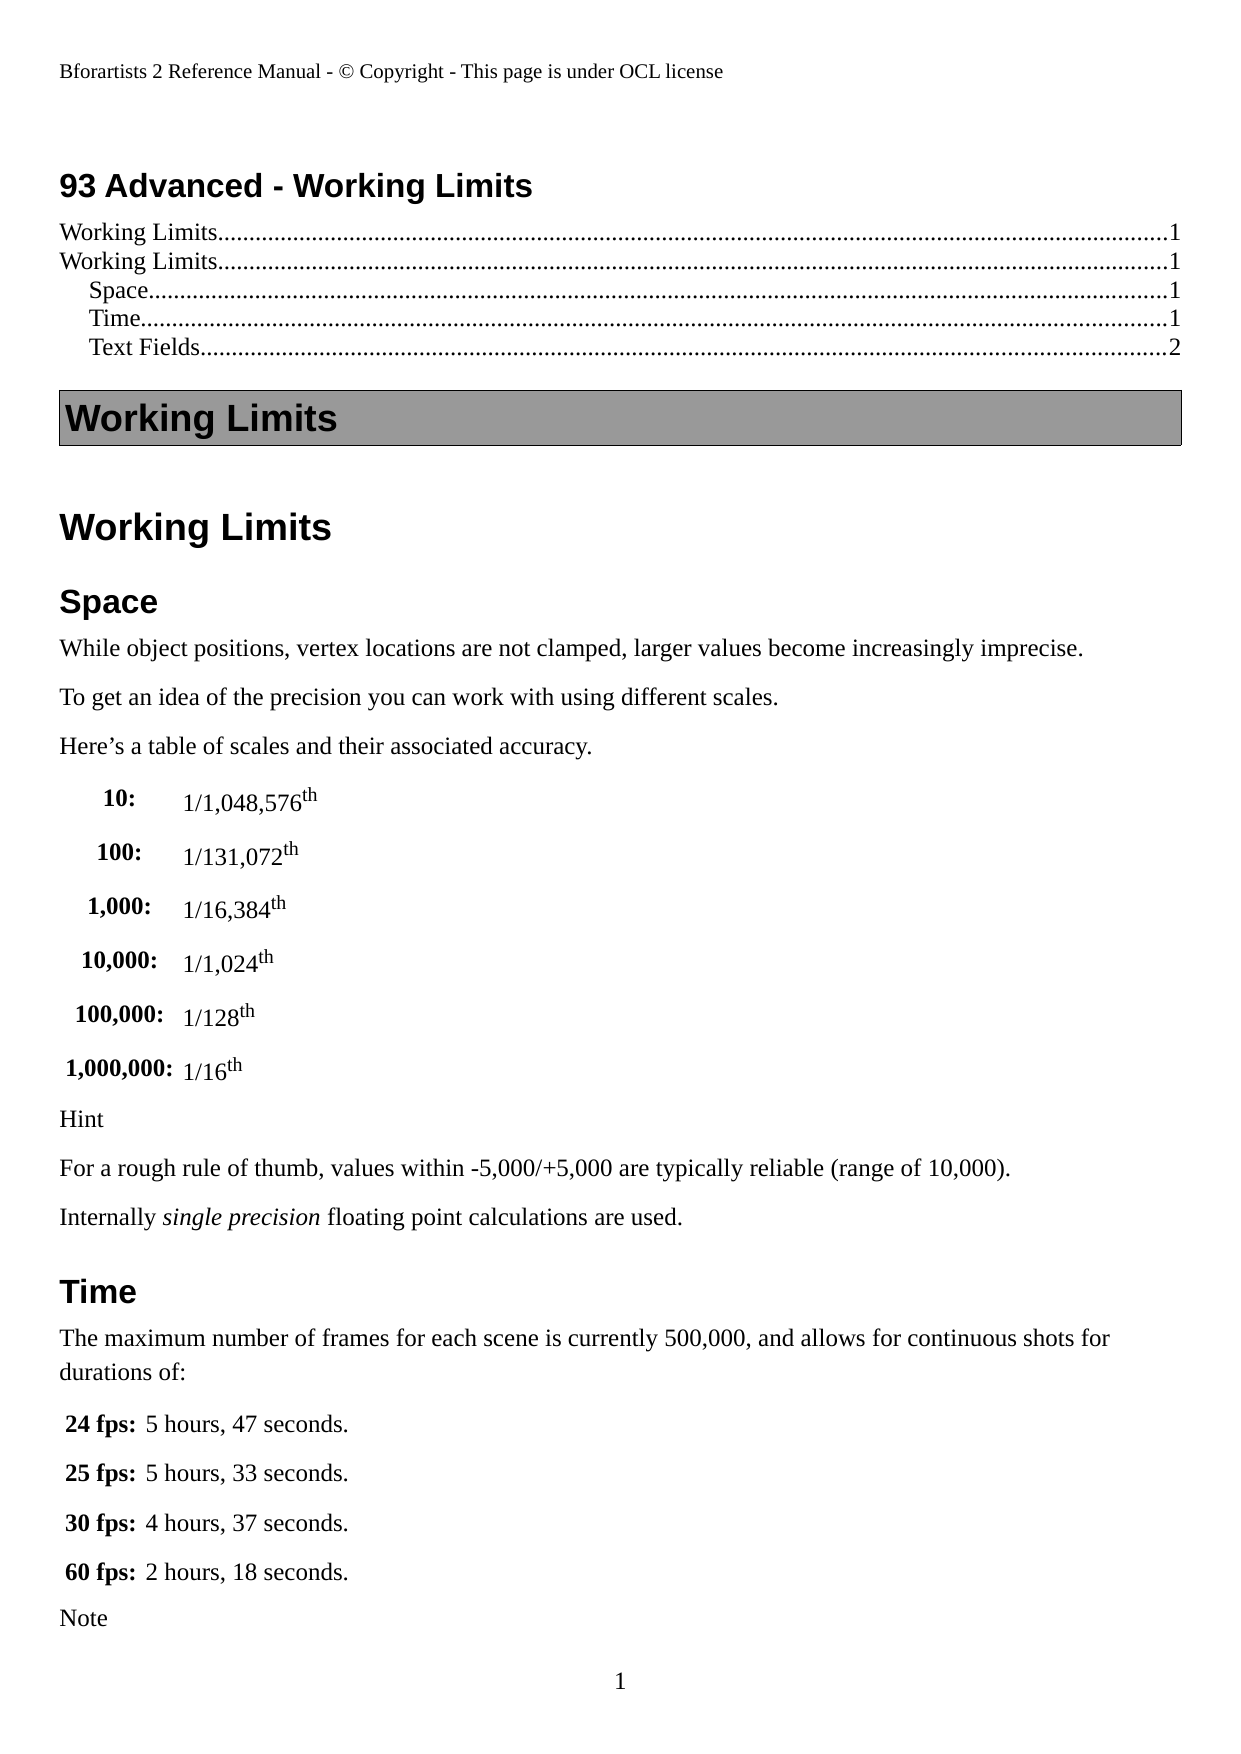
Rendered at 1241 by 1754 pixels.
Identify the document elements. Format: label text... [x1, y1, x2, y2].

text While object positions, vertex locations are not clamped, larger values become increasingly imprecise. [59, 633, 1181, 661]
table_cell 1/131,072th [180, 834, 330, 888]
text The maximum number of frames for each scene is currently 500,000, and allows for continuous shots for durations of: [59, 1323, 1181, 1386]
text Here’s a table of scales and their associated accuracy. [59, 731, 1181, 759]
text To get an idea of the precision you can work with using different scales. [59, 682, 1181, 711]
subtitle Working Limits [59, 504, 1181, 548]
table_cell 30 fps: [59, 1505, 142, 1554]
table_header 1/1,048,576th [180, 780, 330, 834]
table_cell 2 hours, 18 seconds. [143, 1554, 361, 1603]
subtitle Time [59, 1272, 1181, 1310]
table_header 10: [59, 780, 179, 834]
text Hint [59, 1104, 1181, 1132]
text Working Limits 1 [59, 217, 1181, 246]
table_header Working Limits [60, 391, 1181, 445]
text Space 1 [88, 275, 1181, 303]
table_cell 1/16th [180, 1050, 330, 1104]
table_cell 1,000: [59, 888, 179, 942]
subtitle 93 Advanced - Working Limits [59, 166, 1181, 205]
table_cell 60 fps: [59, 1554, 142, 1603]
table_cell 1/1,024th [180, 942, 330, 996]
text Internally single precision floating point calculations are used. [59, 1202, 1181, 1231]
table_cell 25 fps: [59, 1456, 142, 1505]
table_cell 100,000: [59, 996, 179, 1050]
table_cell 4 hours, 37 seconds. [143, 1505, 361, 1554]
text Note [59, 1603, 1181, 1632]
table_cell 1,000,000: [59, 1050, 179, 1104]
subtitle Space [59, 582, 1181, 620]
table_cell 10,000: [59, 942, 179, 996]
text For a rough rule of thumb, values within -5,000/+5,000 are typically reliable (range of 10,000). [59, 1153, 1181, 1181]
table_header 24 fps: [59, 1406, 142, 1456]
table_cell 5 hours, 33 seconds. [143, 1456, 361, 1505]
table_cell 100: [59, 834, 179, 888]
text Working Limits 1 [59, 246, 1181, 275]
table_cell 1/128th [180, 996, 330, 1050]
text Text Fields 2 [88, 332, 1181, 361]
table_header 5 hours, 47 seconds. [143, 1406, 361, 1456]
table_cell 1/16,384th [180, 888, 330, 942]
text Time 1 [88, 303, 1181, 332]
